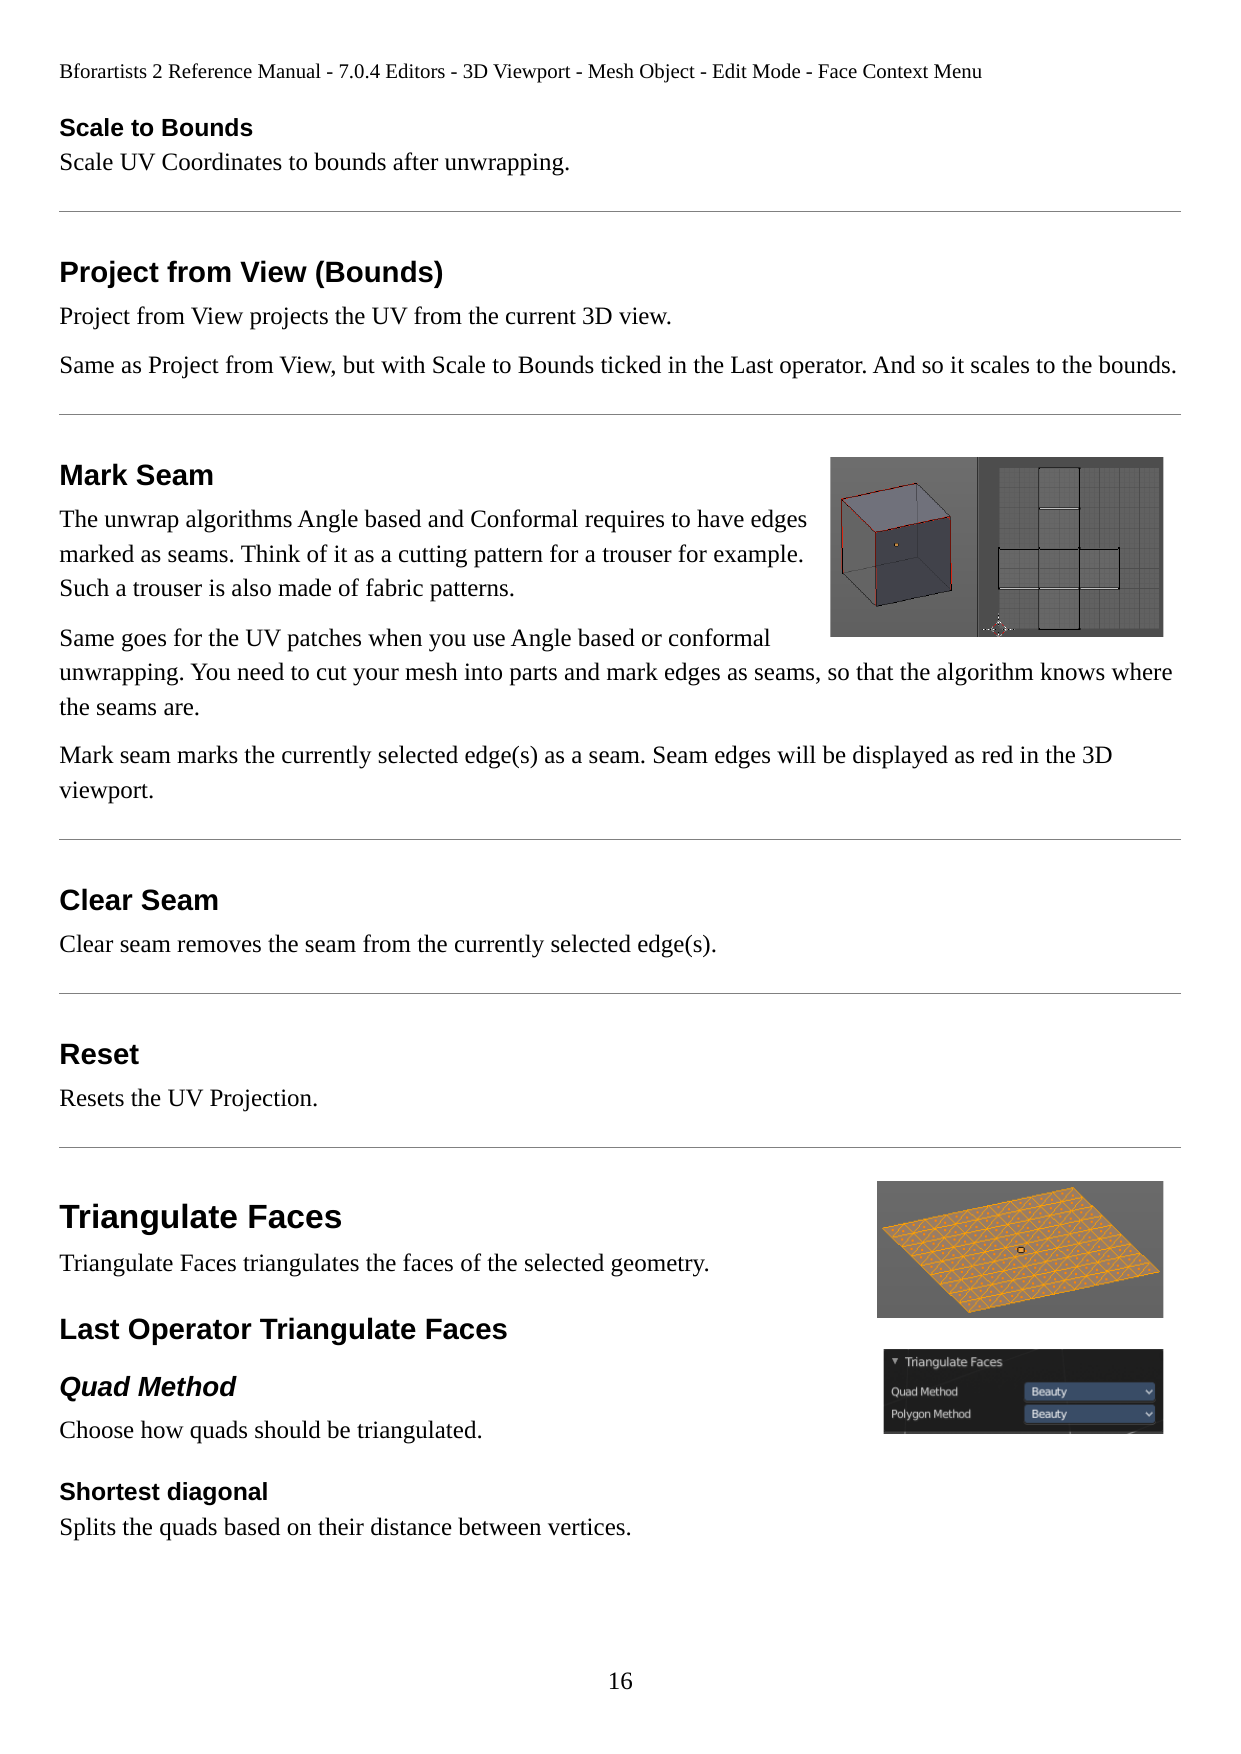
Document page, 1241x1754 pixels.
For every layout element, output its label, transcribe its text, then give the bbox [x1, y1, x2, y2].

subtitle Last Operator Triangulate Faces [59, 1312, 1181, 1346]
text The unwrap algorithms Angle based and Conformal requires to have edges marked as seams. Think of it as a cutting pattern for a trouser for example. Such a trouser is also made of fabric patterns. [59, 504, 830, 602]
subtitle Mark Seam [59, 458, 830, 492]
text Same goes for the UV patches when you use Angle based or conformal unwrapping. You need to cut your mesh into parts and mark edges as seams, so that the algorithm knows where the seams are. [59, 623, 1181, 720]
text Scale UV Coordinates to bounds after unwrapping. [59, 147, 1181, 176]
text Clear seam removes the seam from the currently selected edge(s). [59, 929, 1181, 958]
picture [883, 1349, 1164, 1434]
text Same as Project from View, but with Scale to Bounds ticked in the Last operator. And so it scales to the bounds. [59, 351, 1181, 379]
text Mark seam marks the currently selected edge(s) as a seam. Seam edges will be displayed as red in the 3D viewport. [59, 741, 1181, 804]
subtitle Clear Seam [59, 883, 1181, 917]
subtitle Scale to Bounds [59, 113, 1181, 141]
subtitle Project from View (Bounds) [59, 255, 1181, 289]
text Triangulate Faces triangulates the faces of the selected geometry. [59, 1248, 877, 1277]
picture [830, 457, 1164, 637]
subtitle [1164, 1371, 1181, 1403]
text Resets the UV Projection. [59, 1083, 1181, 1112]
subtitle Triangulate Faces [59, 1197, 877, 1236]
subtitle [1164, 1197, 1181, 1236]
text Choose how quads should be triangulated. [59, 1415, 1181, 1444]
picture [877, 1181, 1164, 1318]
text Splits the quads based on their distance between vertices. [59, 1512, 1181, 1540]
subtitle Shortest diagonal [59, 1477, 1181, 1505]
subtitle [1164, 458, 1181, 492]
subtitle Quad Method [59, 1371, 883, 1403]
subtitle Reset [59, 1037, 1181, 1071]
text Project from View projects the UV from the current 3D view. [59, 301, 1181, 330]
